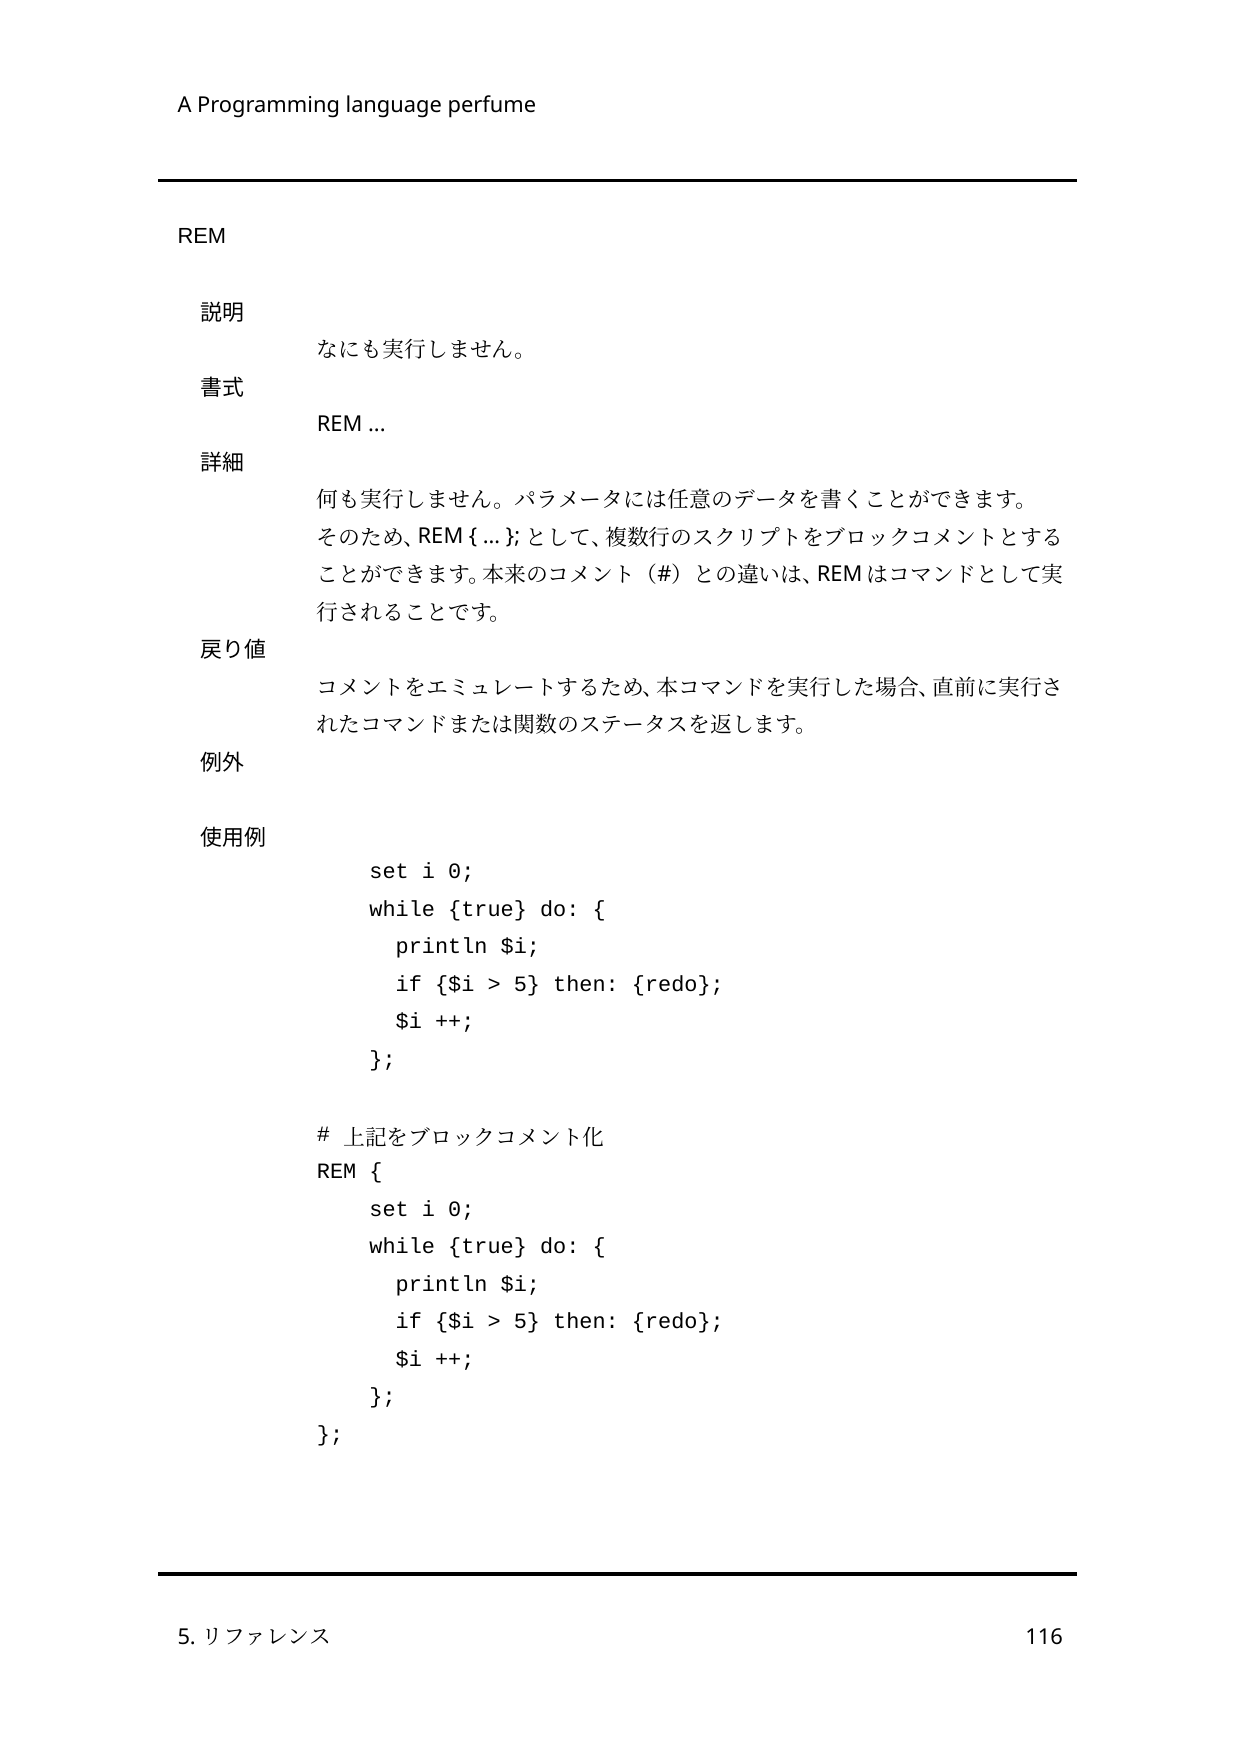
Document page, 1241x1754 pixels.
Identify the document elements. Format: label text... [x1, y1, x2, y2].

table_cell 例外 [200, 742, 317, 817]
table_cell REM ... [317, 367, 1063, 442]
table_cell 戻り値 [200, 629, 317, 742]
table_cell 何も実行しません。パラメータには任意のデータを書くことができます。 そのため、REM { … }; として、複数行のスクリプトをブロックコメントとすることができます。本来のコメント（#）との違いは、REMはコマンドとして実行されることです。 [317, 442, 1063, 629]
table_cell 使用例 [200, 817, 317, 1454]
table_cell [317, 742, 1063, 817]
table_header 説明 [200, 292, 317, 367]
table_header なにも実行しません。 [317, 292, 1063, 367]
table_cell コメントをエミュレートするため、本コマンドを実行した場合、直前に実行されたコマンドまたは関数のステータスを返します。 [317, 629, 1063, 742]
table_cell 書式 [200, 367, 317, 442]
subtitle REM [177, 217, 1063, 254]
table_cell set i 0; while {true} do: { println $i; if {$i > 5} then: {redo}; $i ++; }; # 上記をブロックコメント化 REM { set i 0; while {true} do: { println $i; if {$i > 5} then: {redo}; $i ++; }; }; [317, 817, 1063, 1454]
table_cell 詳細 [200, 442, 317, 629]
